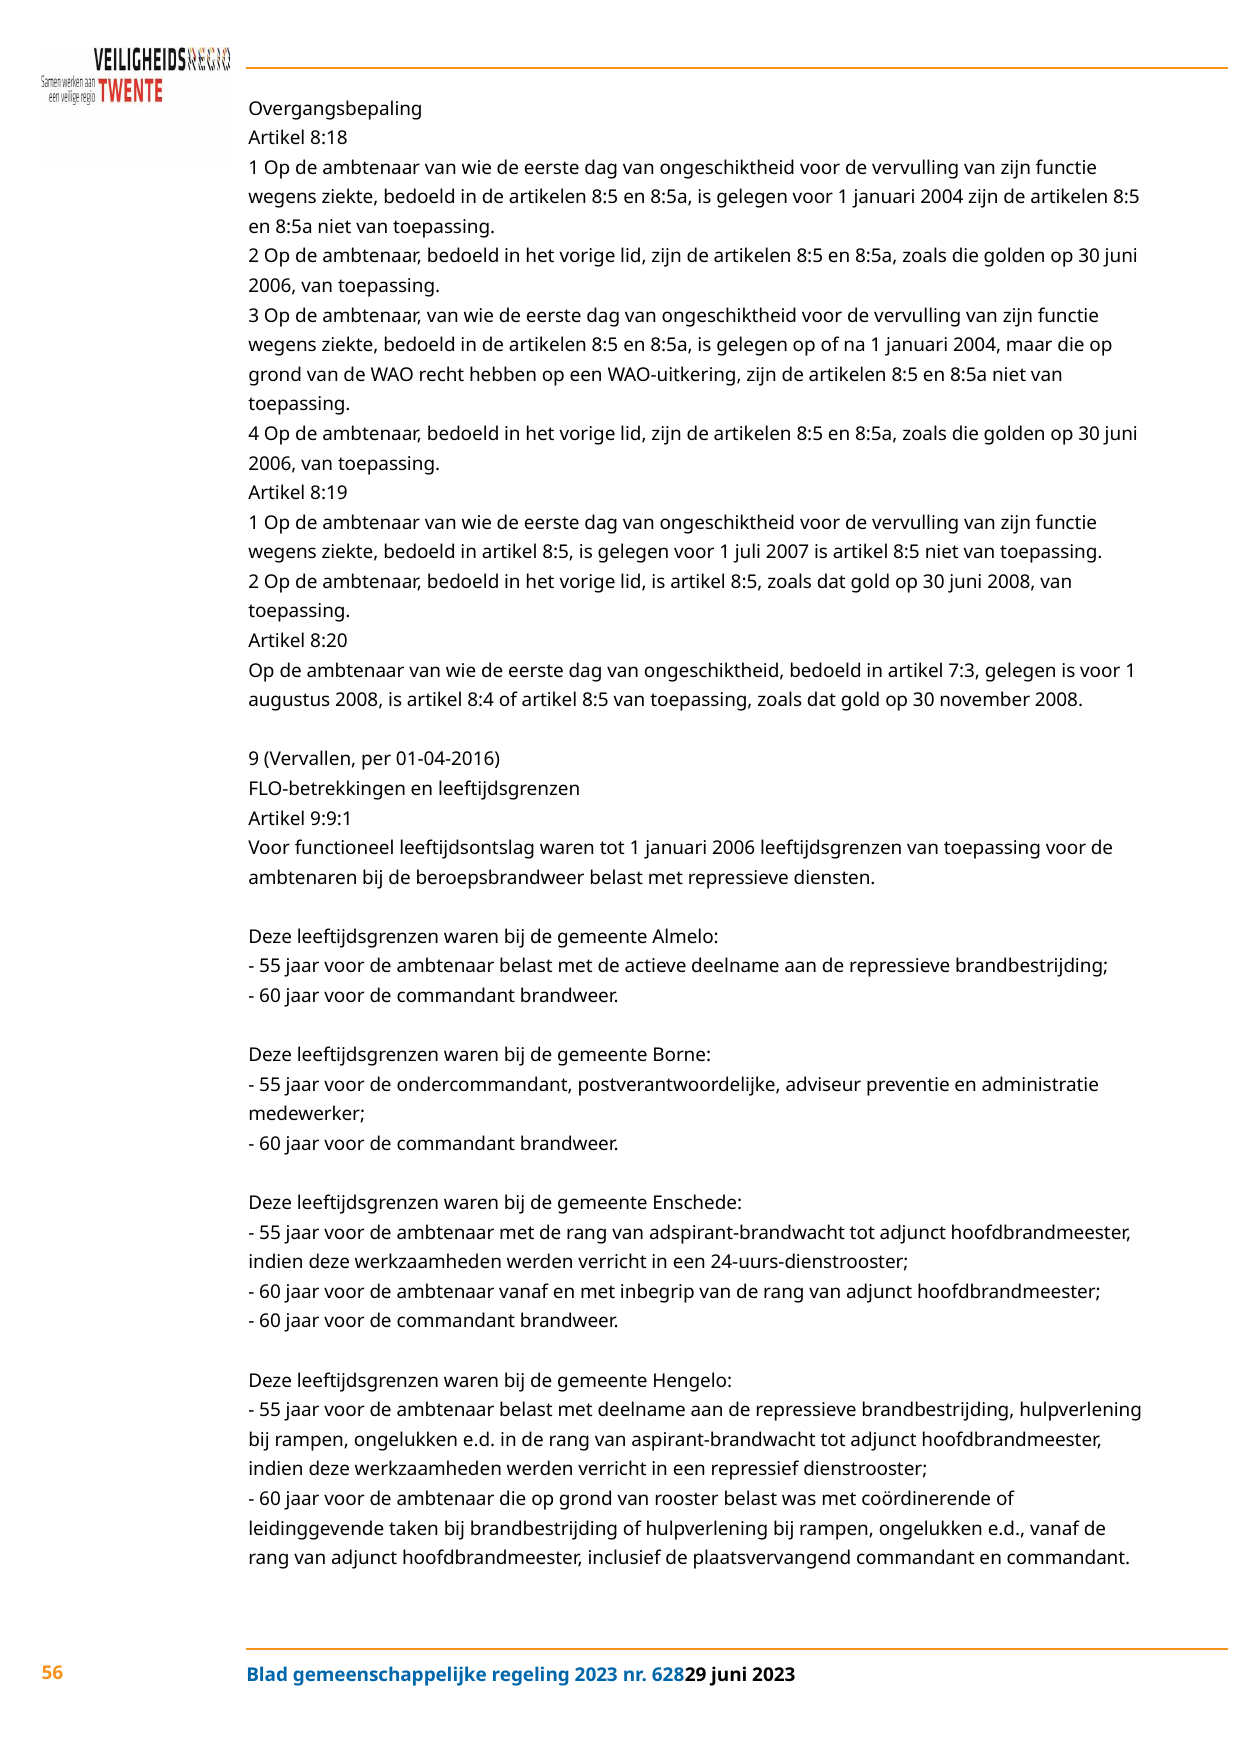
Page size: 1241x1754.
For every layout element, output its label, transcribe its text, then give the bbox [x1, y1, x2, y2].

text - 60 jaar voor de ambtenaar die op grond van rooster belast was met coördinerende of leidinggevende taken bij brandbestrijding of hulpverlening bij rampen, ongelukken e.d., vanaf de rang van adjunct hoofdbrandmeester, inclusief de plaatsvervangend commandant en commandant. [248, 1485, 1152, 1570]
text 1 Op de ambtenaar van wie de eerste dag van ongeschiktheid voor de vervulling van zijn functie wegens ziekte, bedoeld in artikel 8:5, is gelegen voor 1 juli 2007 is artikel 8:5 niet van toepassing. [248, 509, 1152, 564]
text 9 (Vervallen, per 01-04-2016) [248, 746, 1152, 771]
text 3 Op de ambtenaar, van wie de eerste dag van ongeschiktheid voor de vervulling van zijn functie wegens ziekte, bedoeld in de artikelen 8:5 en 8:5a, is gelegen op of na 1 januari 2004, maar die op grond van de WAO recht hebben op een WAO-uitkering, zijn de artikelen 8:5 en 8:5a niet van toepassing. [248, 302, 1152, 416]
text Artikel 8:20 [248, 627, 1152, 653]
text - 55 jaar voor de ambtenaar belast met deelname aan de repressieve brandbestrijding, hulpverlening bij rampen, ongelukken e.d. in de rang van aspirant-brandwacht tot adjunct hoofdbrandmeester, indien deze werkzaamheden werden verricht in een repressief dienstrooster; [248, 1396, 1152, 1481]
text - 60 jaar voor de commandant brandweer. [248, 1130, 1152, 1156]
text Artikel 8:18 [248, 124, 1152, 150]
text 2 Op de ambtenaar, bedoeld in het vorige lid, zijn de artikelen 8:5 en 8:5a, zoals die golden op 30 juni 2006, van toepassing. [248, 243, 1152, 298]
text Deze leeftijdsgrenzen waren bij de gemeente Hengelo: [248, 1367, 1152, 1393]
text FLO-betrekkingen en leeftijdsgrenzen [248, 775, 1152, 801]
text Deze leeftijdsgrenzen waren bij de gemeente Borne: [248, 1041, 1152, 1067]
picture [41, 47, 231, 172]
text Deze leeftijdsgrenzen waren bij de gemeente Enschede: [248, 1189, 1152, 1215]
text - 55 jaar voor de ambtenaar belast met de actieve deelname aan de repressieve brandbestrijding; [248, 953, 1152, 978]
text Artikel 8:19 [248, 479, 1152, 505]
text Voor functioneel leeftijdsontslag waren tot 1 januari 2006 leeftijdsgrenzen van toepassing voor de ambtenaren bij de beroepsbrandweer belast met repressieve diensten. [248, 834, 1152, 890]
text - 55 jaar voor de ondercommandant, postverantwoordelijke, adviseur preventie en administratie medewerker; [248, 1071, 1152, 1126]
text Artikel 9:9:1 [248, 805, 1152, 831]
text - 60 jaar voor de ambtenaar vanaf en met inbegrip van de rang van adjunct hoofdbrandmeester; [248, 1278, 1152, 1304]
text - 60 jaar voor de commandant brandweer. [248, 1308, 1152, 1333]
text 4 Op de ambtenaar, bedoeld in het vorige lid, zijn de artikelen 8:5 en 8:5a, zoals die golden op 30 juni 2006, van toepassing. [248, 420, 1152, 476]
text 1 Op de ambtenaar van wie de eerste dag van ongeschiktheid voor de vervulling van zijn functie wegens ziekte, bedoeld in de artikelen 8:5 en 8:5a, is gelegen voor 1 januari 2004 zijn de artikelen 8:5 en 8:5a niet van toepassing. [248, 154, 1152, 239]
text Op de ambtenaar van wie de eerste dag van ongeschiktheid, bedoeld in artikel 7:3, gelegen is voor 1 augustus 2008, is artikel 8:4 of artikel 8:5 van toepassing, zoals dat gold op 30 november 2008. [248, 657, 1152, 712]
text Overgangsbepaling [248, 95, 1152, 121]
text - 60 jaar voor de commandant brandweer. [248, 982, 1152, 1008]
text 2 Op de ambtenaar, bedoeld in het vorige lid, is artikel 8:5, zoals dat gold op 30 juni 2008, van toepassing. [248, 568, 1152, 623]
text - 55 jaar voor de ambtenaar met de rang van adspirant-brandwacht tot adjunct hoofdbrandmeester, indien deze werkzaamheden werden verricht in een 24-uurs-dienstrooster; [248, 1219, 1152, 1274]
text Deze leeftijdsgrenzen waren bij de gemeente Almelo: [248, 923, 1152, 949]
